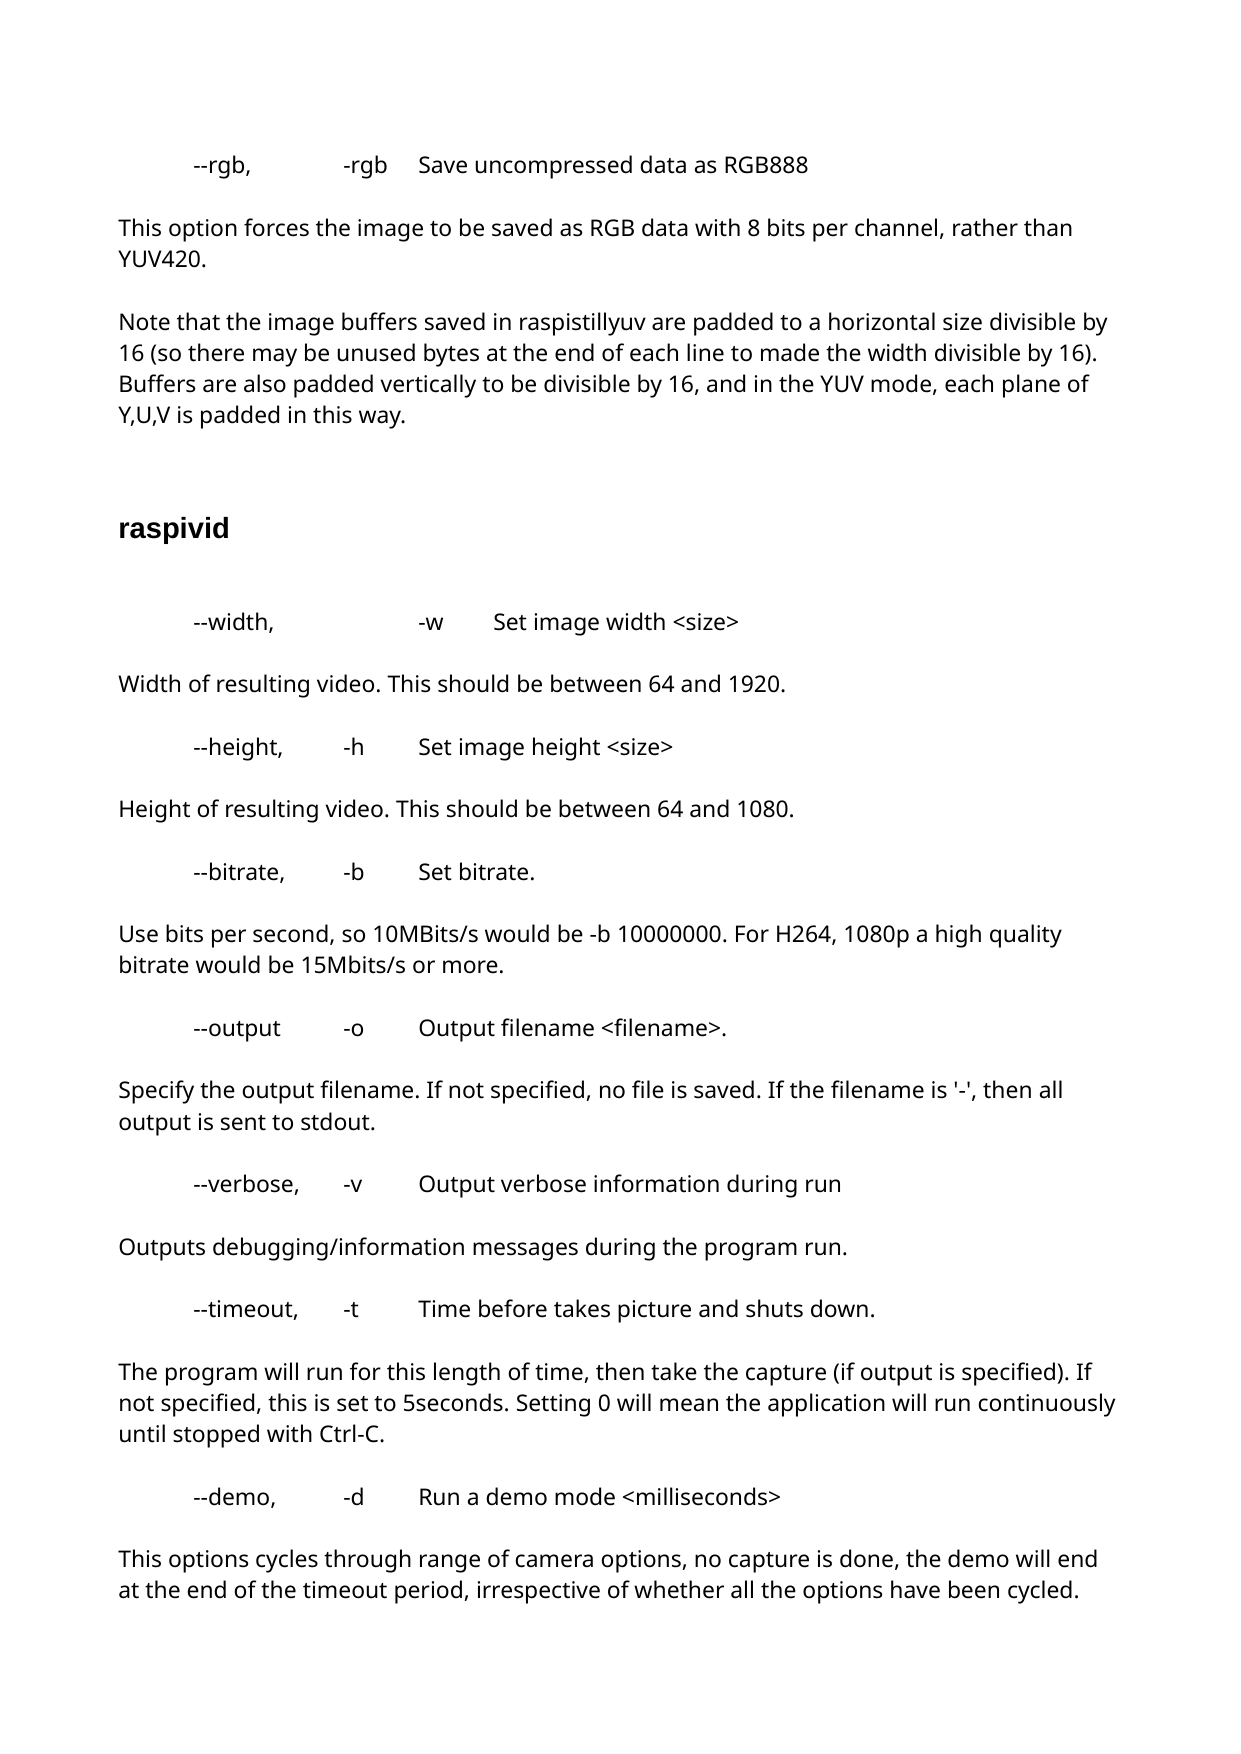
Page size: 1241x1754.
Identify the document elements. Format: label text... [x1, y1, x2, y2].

text --width, -w Set image width <size> [118, 606, 1122, 637]
text Use bits per second, so 10MBits/s would be -b 10000000. For H264, 1080p a high quality bitrate would be 15Mbits/s or more. [118, 918, 1122, 981]
text The program will run for this length of time, then take the capture (if output is specified). If not specified, this is set to 5seconds. Setting 0 will mean the application will run continuously until stopped with Ctrl-C. [118, 1356, 1122, 1449]
text --demo, -d Run a demo mode <milliseconds> [118, 1481, 1122, 1512]
text Width of resulting video. This should be between 64 and 1920. [118, 668, 1122, 699]
text --height, -h Set image height <size> [118, 731, 1122, 762]
text Height of resulting video. This should be between 64 and 1080. [118, 793, 1122, 824]
text This options cycles through range of camera options, no capture is done, the demo will end at the end of the timeout period, irrespective of whether all the options have been cycled. [118, 1543, 1122, 1606]
text Outputs debugging/information messages during the program run. [118, 1231, 1122, 1262]
text --rgb, -rgb Save uncompressed data as RGB888 [118, 149, 1122, 181]
text This option forces the image to be saved as RGB data with 8 bits per channel, rather than YUV420. [118, 212, 1122, 274]
text --output -o Output filename <filename>. [118, 1012, 1122, 1043]
text --verbose, -v Output verbose information during run [118, 1168, 1122, 1199]
subtitle raspivid [118, 511, 1122, 545]
text --timeout, -t Time before takes picture and shuts down. [118, 1293, 1122, 1324]
text --bitrate, -b Set bitrate. [118, 856, 1122, 887]
text Note that the image buffers saved in raspistillyuv are padded to a horizontal size divisible by 16 (so there may be unused bytes at the end of each line to made the width divisible by 16). Buffers are also padded vertically to be divisible by 16, and in the YUV mode, each plane of Y,U,V is padded in this way. [118, 306, 1122, 431]
text Specify the output filename. If not specified, no file is saved. If the filename is '-', then all output is sent to stdout. [118, 1074, 1122, 1137]
